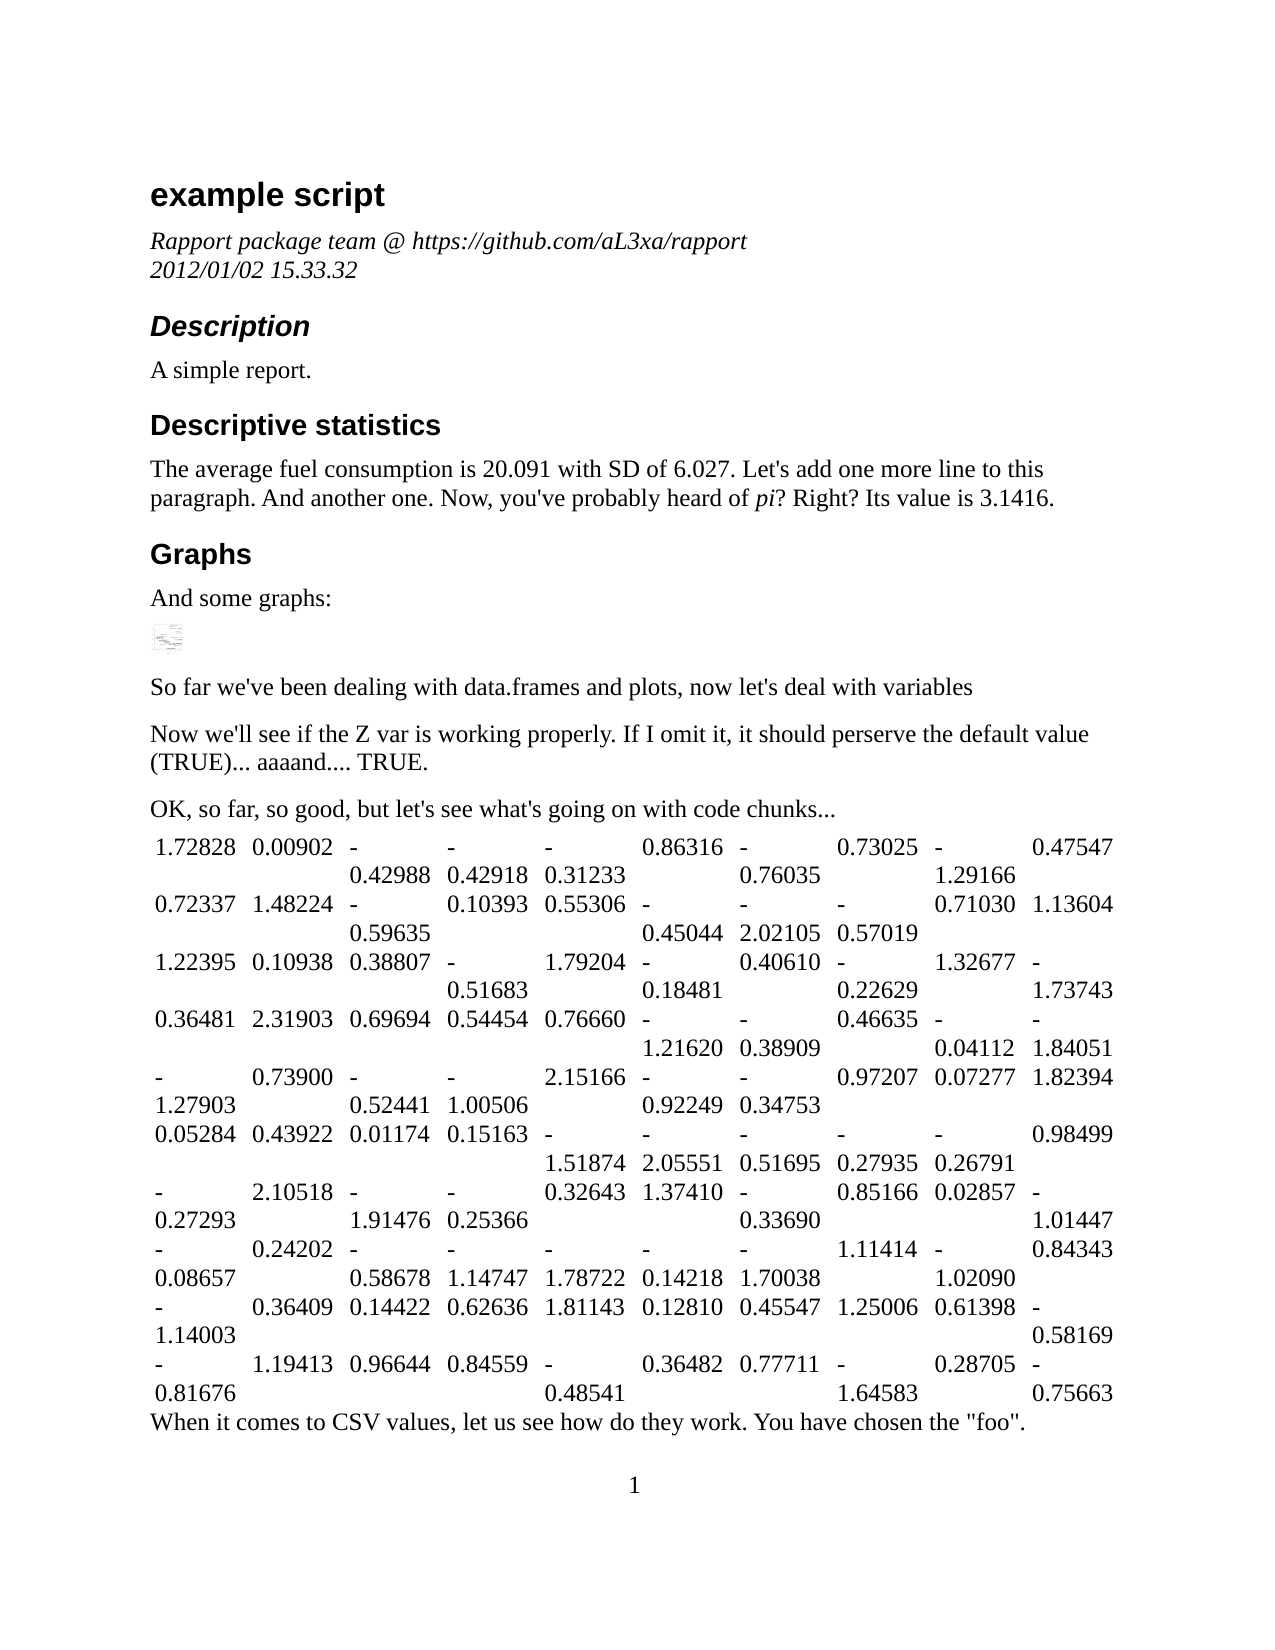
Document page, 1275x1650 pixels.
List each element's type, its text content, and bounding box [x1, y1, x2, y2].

table_cell -0.48541 [540, 1349, 637, 1407]
table_cell 1.82394 [1028, 1062, 1125, 1119]
table_cell 0.07277 [930, 1062, 1027, 1119]
table_cell 1.37410 [638, 1177, 735, 1234]
table_cell -0.75663 [1028, 1349, 1125, 1407]
text Now we'll see if the Z var is working properly. If I omit it, it should perserve the default value (TRUE)... aaaand.... TRUE. [150, 719, 1125, 776]
table_cell 1.81143 [540, 1292, 637, 1349]
table_cell 0.32643 [540, 1177, 637, 1234]
table_cell 1.22395 [150, 947, 247, 1004]
table_cell -0.04112 [930, 1004, 1027, 1062]
table_cell -0.27935 [833, 1119, 930, 1177]
table_cell -1.27903 [150, 1062, 247, 1119]
table_cell -0.81676 [150, 1349, 247, 1407]
table_cell 0.84559 [443, 1349, 540, 1407]
table_cell 1.19413 [248, 1349, 345, 1407]
text The average fuel consumption is 20.091 with SD of 6.027. Let's add one more line to this paragraph. And another one. Now, you've probably heard of pi? Right? Its value is 3.1416. [150, 454, 1125, 512]
table_cell -1.14003 [150, 1292, 247, 1349]
table_cell -0.59635 [345, 889, 442, 947]
table_cell 0.46635 [833, 1004, 930, 1062]
table_cell -2.02105 [735, 889, 832, 947]
table_cell -0.51695 [735, 1119, 832, 1177]
table_cell 1.13604 [1028, 889, 1125, 947]
table_cell 0.15163 [443, 1119, 540, 1177]
text OK, so far, so good, but let's see what's going on with code chunks... [150, 794, 1125, 823]
table_header 0.00902 [248, 832, 345, 889]
table_cell 0.12810 [638, 1292, 735, 1349]
table_cell -1.91476 [345, 1177, 442, 1234]
table_cell 0.10393 [443, 889, 540, 947]
table_cell -2.05551 [638, 1119, 735, 1177]
table_cell 0.28705 [930, 1349, 1027, 1407]
table_cell 0.97207 [833, 1062, 930, 1119]
table_cell -1.02090 [930, 1234, 1027, 1292]
table_header -0.76035 [735, 832, 832, 889]
text A simple report. [150, 355, 1125, 383]
subtitle Descriptive statistics [150, 408, 1125, 442]
table_cell 0.10938 [248, 947, 345, 1004]
table_cell -0.25366 [443, 1177, 540, 1234]
table_cell -0.52441 [345, 1062, 442, 1119]
table_cell -1.78722 [540, 1234, 637, 1292]
table_cell -1.51874 [540, 1119, 637, 1177]
table_cell 1.25006 [833, 1292, 930, 1349]
table_cell -0.27293 [150, 1177, 247, 1234]
table_cell 0.38807 [345, 947, 442, 1004]
table_header 0.47547 [1028, 832, 1125, 889]
table_cell -0.34753 [735, 1062, 832, 1119]
table_cell -0.57019 [833, 889, 930, 947]
table_cell -0.45044 [638, 889, 735, 947]
table_cell 0.05284 [150, 1119, 247, 1177]
table_cell 0.96644 [345, 1349, 442, 1407]
table_cell 0.69694 [345, 1004, 442, 1062]
table_cell 0.36482 [638, 1349, 735, 1407]
table_cell 0.73900 [248, 1062, 345, 1119]
picture [150, 620, 184, 655]
table_cell -0.58169 [1028, 1292, 1125, 1349]
subtitle example script [150, 175, 1125, 214]
table_cell 0.98499 [1028, 1119, 1125, 1177]
table_cell 0.54454 [443, 1004, 540, 1062]
table_cell 1.79204 [540, 947, 637, 1004]
text So far we've been dealing with data.frames and plots, now let's deal with variables [150, 672, 1125, 701]
table_cell -0.08657 [150, 1234, 247, 1292]
table_header 1.72828 [150, 832, 247, 889]
table_header -1.29166 [930, 832, 1027, 889]
table_cell 0.02857 [930, 1177, 1027, 1234]
table_cell 2.31903 [248, 1004, 345, 1062]
table_cell 0.14422 [345, 1292, 442, 1349]
text And some graphs: [150, 583, 1125, 612]
table_cell 0.77711 [735, 1349, 832, 1407]
table_header -0.42988 [345, 832, 442, 889]
table_cell 0.24202 [248, 1234, 345, 1292]
table_header -0.31233 [540, 832, 637, 889]
table_cell -1.84051 [1028, 1004, 1125, 1062]
table_cell -0.33690 [735, 1177, 832, 1234]
table_cell -1.64583 [833, 1349, 930, 1407]
text Rapport package team @ https://github.com/aL3xa/rapport [150, 226, 1125, 255]
table_cell -0.92249 [638, 1062, 735, 1119]
subtitle Description [150, 309, 1125, 342]
table_cell -1.14747 [443, 1234, 540, 1292]
table_cell -0.38909 [735, 1004, 832, 1062]
table_header 0.73025 [833, 832, 930, 889]
table_cell 2.10518 [248, 1177, 345, 1234]
table_cell -0.26791 [930, 1119, 1027, 1177]
table_cell 0.84343 [1028, 1234, 1125, 1292]
table_cell -1.73743 [1028, 947, 1125, 1004]
table_cell 0.85166 [833, 1177, 930, 1234]
table_cell 0.62636 [443, 1292, 540, 1349]
table_cell 1.11414 [833, 1234, 930, 1292]
table_header 0.86316 [638, 832, 735, 889]
table_cell 0.36409 [248, 1292, 345, 1349]
table_header -0.42918 [443, 832, 540, 889]
table_cell -0.58678 [345, 1234, 442, 1292]
table_cell 2.15166 [540, 1062, 637, 1119]
table_cell -1.01447 [1028, 1177, 1125, 1234]
table_cell -0.18481 [638, 947, 735, 1004]
table_cell 1.48224 [248, 889, 345, 947]
subtitle Graphs [150, 537, 1125, 571]
table_cell 0.01174 [345, 1119, 442, 1177]
table_cell 0.36481 [150, 1004, 247, 1062]
table_cell 0.72337 [150, 889, 247, 947]
table_cell -0.14218 [638, 1234, 735, 1292]
table_cell 1.32677 [930, 947, 1027, 1004]
table_cell -1.21620 [638, 1004, 735, 1062]
text When it comes to CSV values, let us see how do they work. You have chosen the "foo". [150, 1407, 1125, 1436]
table_cell 0.76660 [540, 1004, 637, 1062]
table_cell -0.51683 [443, 947, 540, 1004]
table_cell 0.40610 [735, 947, 832, 1004]
table_cell 0.55306 [540, 889, 637, 947]
table_cell 0.61398 [930, 1292, 1027, 1349]
table_cell 0.45547 [735, 1292, 832, 1349]
table_cell 0.43922 [248, 1119, 345, 1177]
table_cell -0.22629 [833, 947, 930, 1004]
table_cell -1.00506 [443, 1062, 540, 1119]
text 2012/01/02 15.33.32 [150, 255, 1125, 284]
table_cell 0.71030 [930, 889, 1027, 947]
table_cell -1.70038 [735, 1234, 832, 1292]
